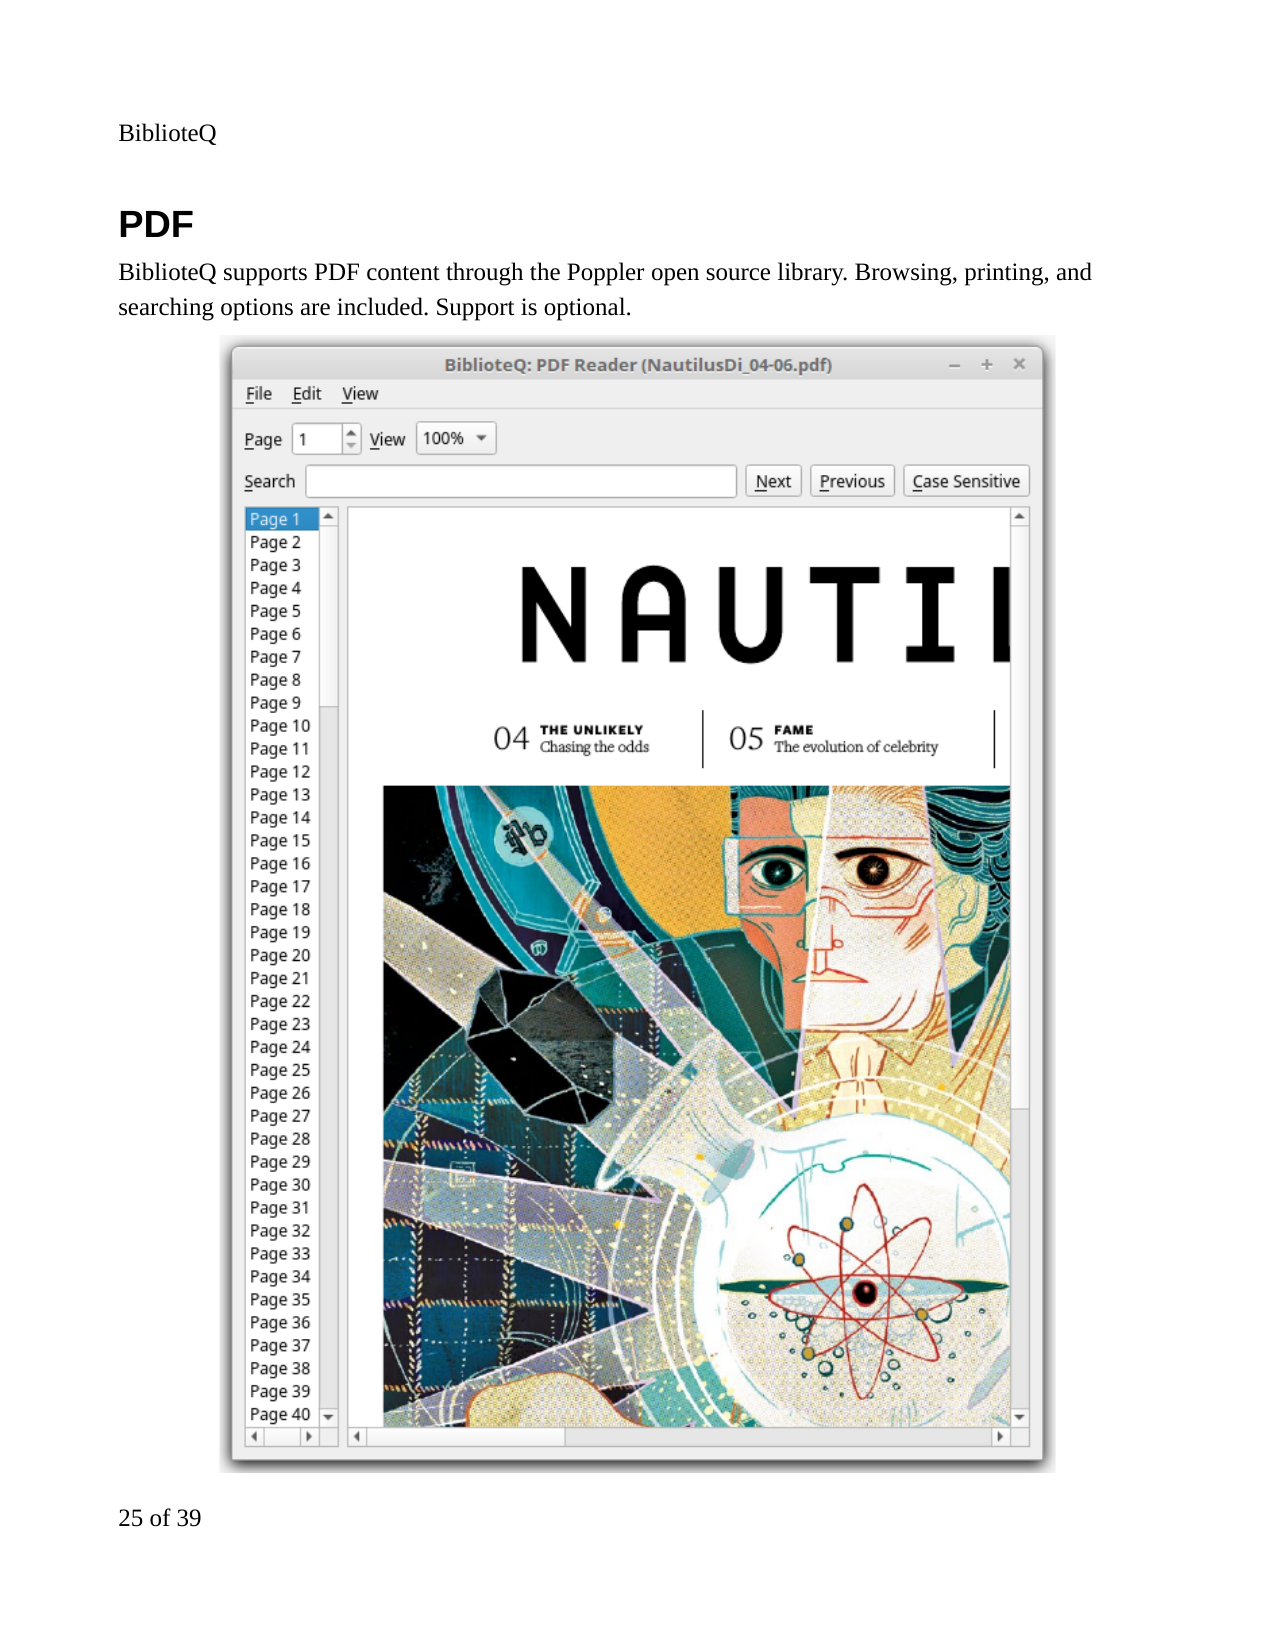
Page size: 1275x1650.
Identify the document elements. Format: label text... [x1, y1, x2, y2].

subtitle PDF [118, 201, 1157, 245]
text BiblioteQ supports PDF content through the Poppler open source library. Browsing, printing, and searching options are included. Support is optional. [118, 257, 1157, 321]
picture [219, 335, 1056, 1473]
